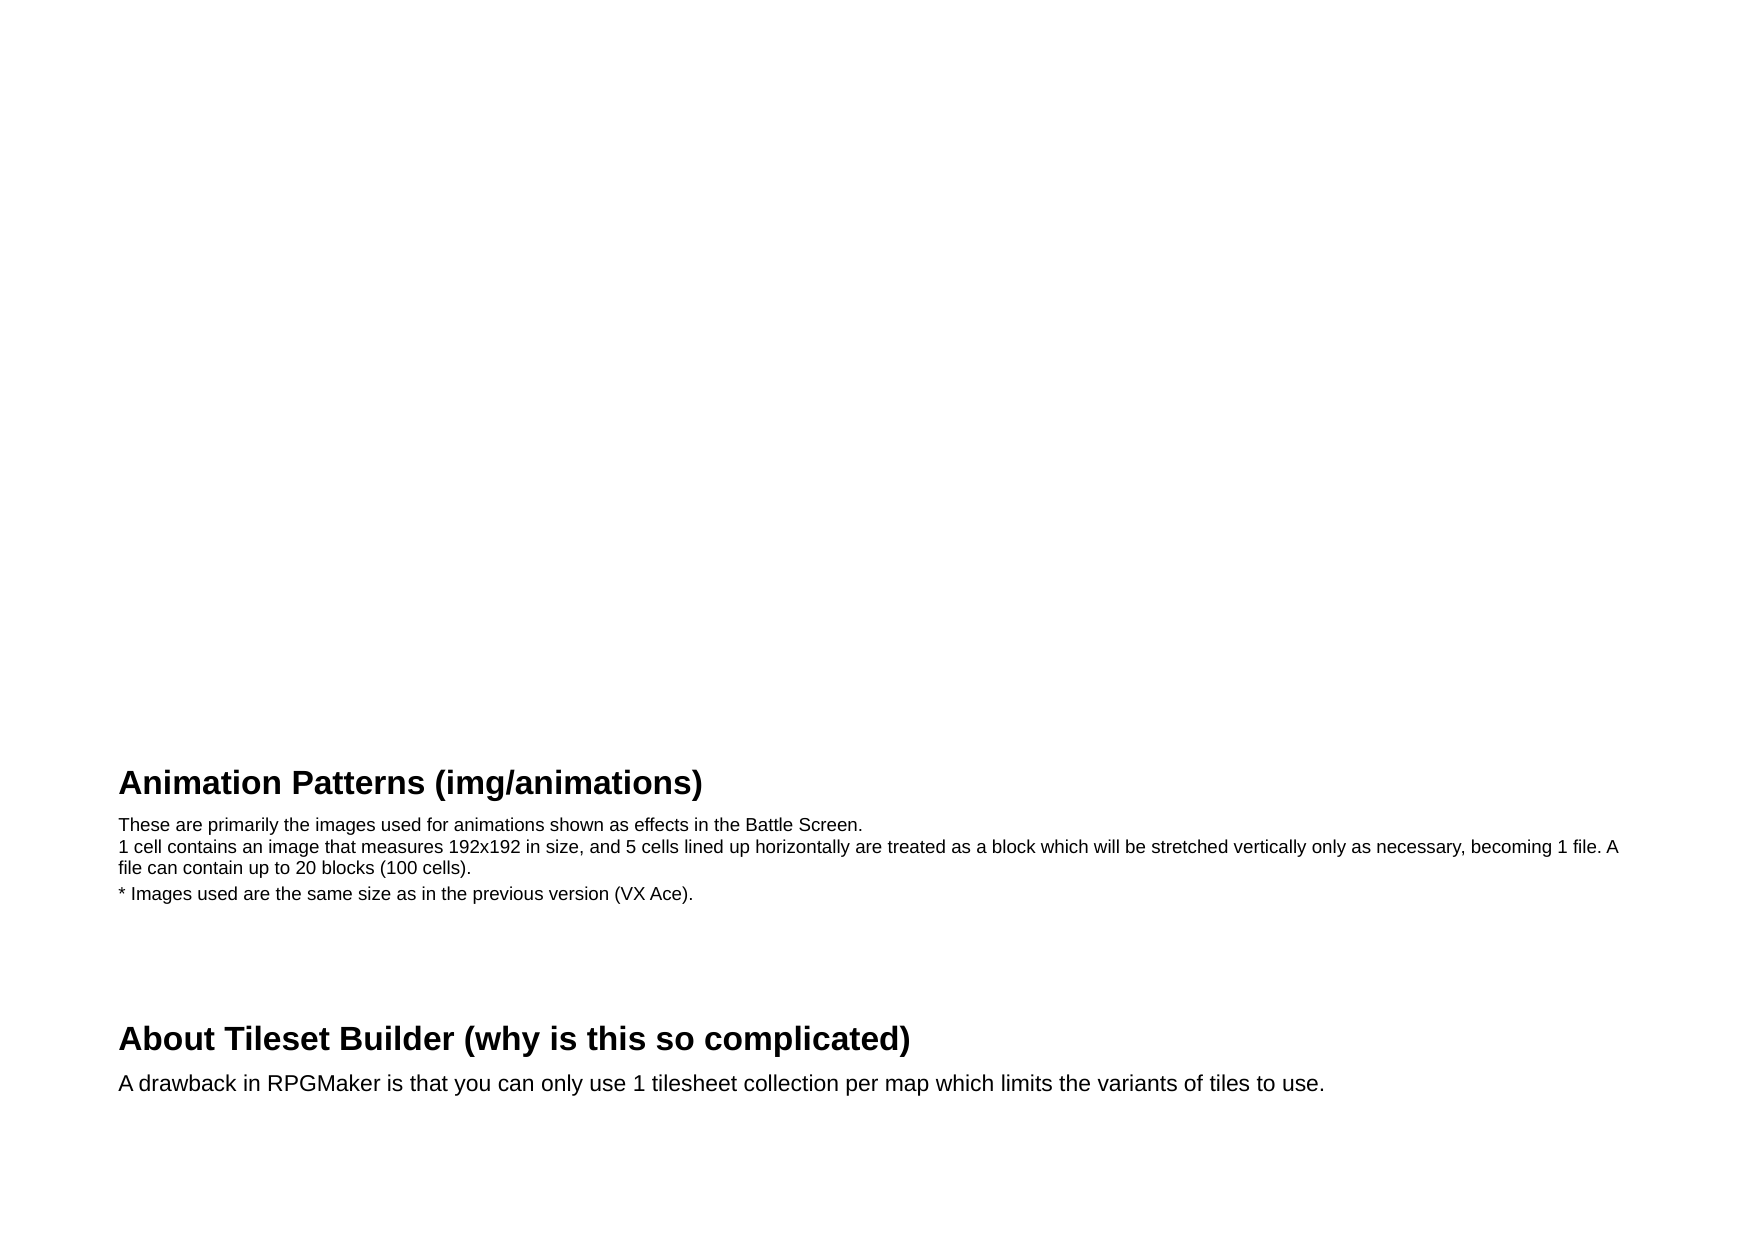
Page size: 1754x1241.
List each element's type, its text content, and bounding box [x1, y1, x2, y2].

list These are primarily the images used for animations shown as effects in the Battle Screen. 1 cell contains an image that measures 192x192 in size, and 5 cells lined up horizontally are treated as a block which will be stretched vertically only as necessary, becoming 1 file. A file can contain up to 20 blocks (100 cells). * Images used are the same size as in the previous version (VX Ace). [118, 814, 1636, 905]
subtitle About Tileset Builder (why is this so complicated) [118, 1019, 1636, 1057]
subtitle Animation Patterns (img/animations) [118, 763, 1636, 801]
text A drawback in RPGMaker is that you can only use 1 tilesheet collection per map which limits the variants of tiles to use. [118, 1070, 1636, 1096]
